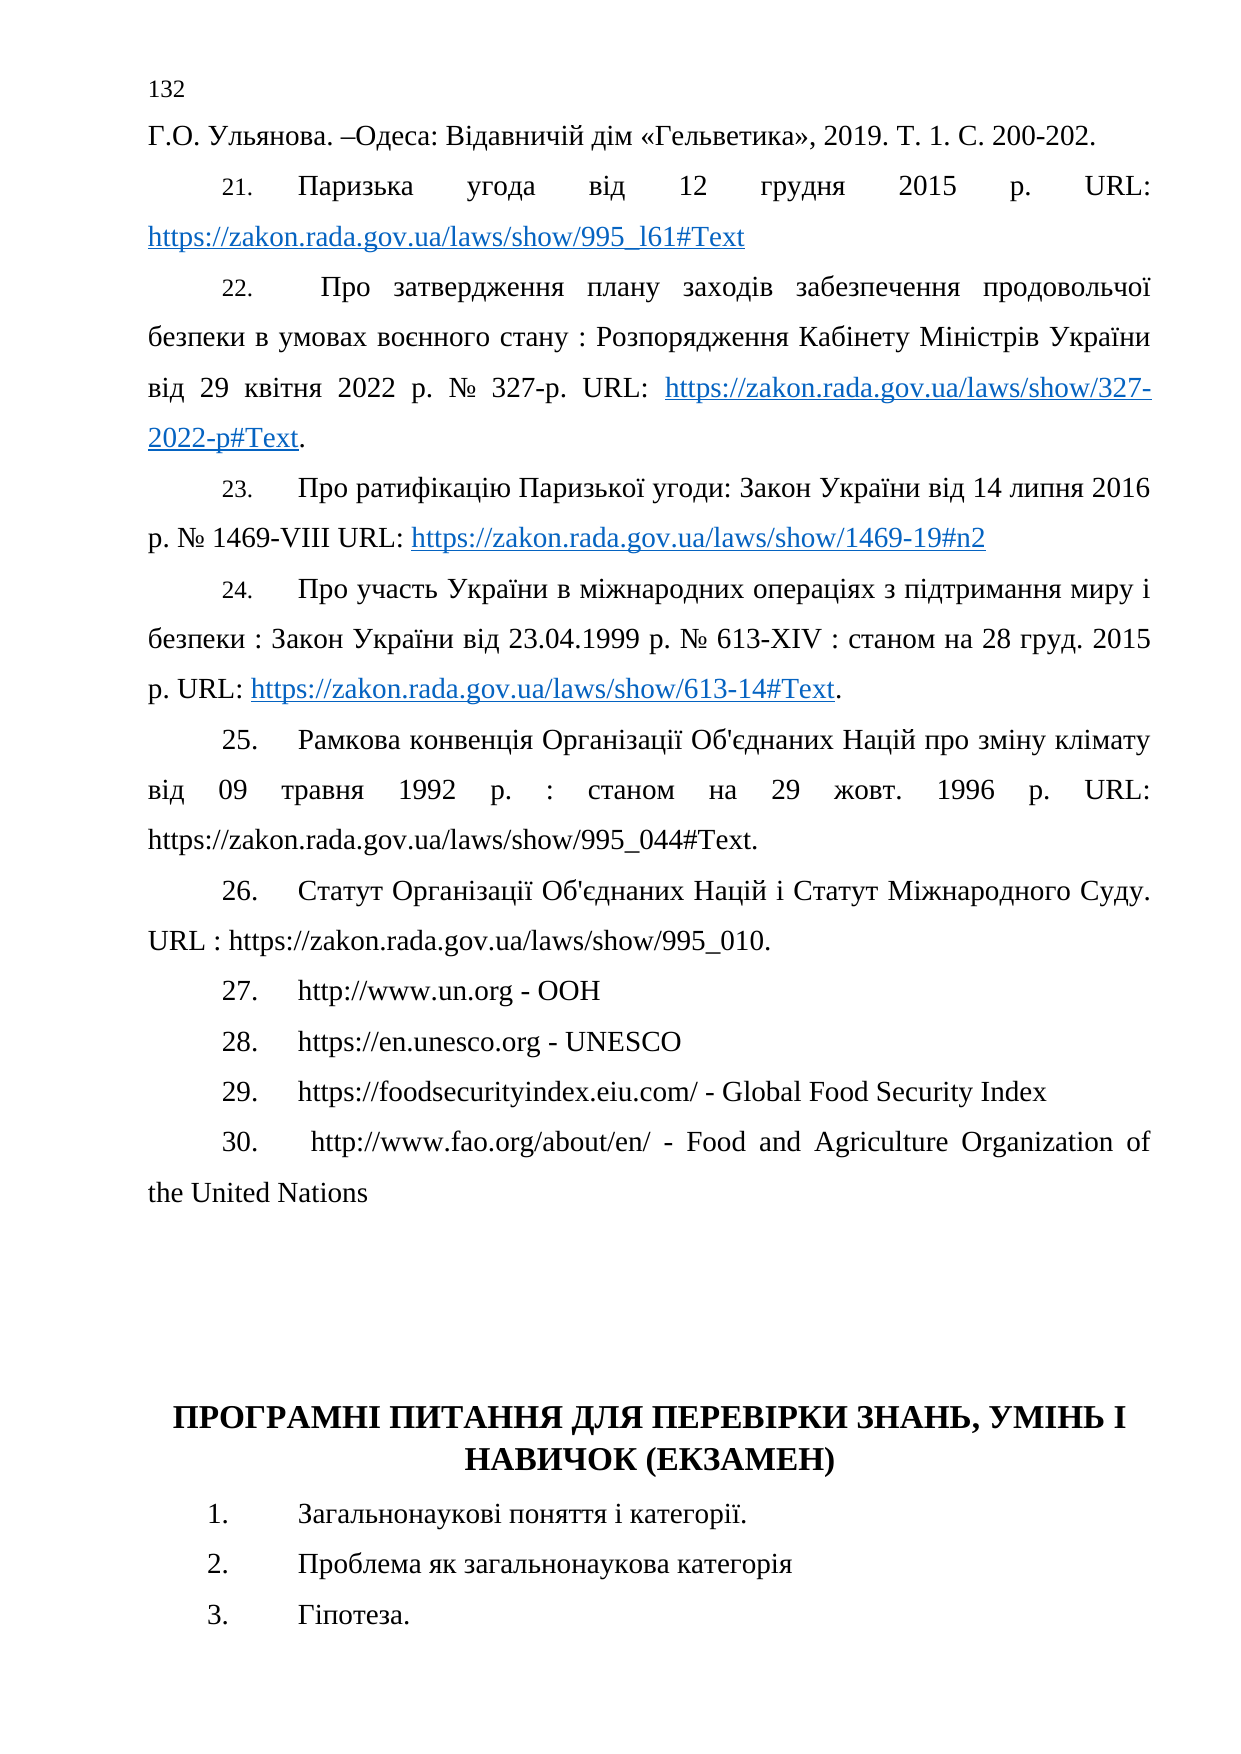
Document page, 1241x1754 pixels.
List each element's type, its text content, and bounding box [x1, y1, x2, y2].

list Про ратифікацію Паризької угоди: Закон України від 14 липня 2016 р. № 1469-VIII URL: https://zakon.rada.gov.ua/laws/show/1469-19#n2 [148, 470, 1152, 554]
list Г.О. Ульянова. –Одеса: Відавничій дім «Гельветика», 2019. Т. 1. С. 200-202. [148, 118, 1152, 152]
list Гіпотеза. [148, 1597, 1152, 1631]
list Статут Організації Об'єднаних Націй і Статут Міжнародного Суду. URL : https://zakon.rada.gov.ua/laws/show/995_010. [148, 873, 1152, 957]
list Загальнонаукові поняття і категорії. [148, 1496, 1152, 1530]
list Паризька угода від 12 грудня 2015 р. URL: https://zakon.rada.gov.ua/laws/show/995_l61#Text [148, 168, 1152, 252]
list http://www.fao.org/about/en/ - Food and Agriculture Organization of the United Nations [148, 1124, 1152, 1208]
list Про затвердження плану заходів забезпечення продовольчої безпеки в умовах воєнного стану : Розпорядження Кабінету Міністрів України від 29 квітня 2022 р. № 327-р. URL: https://zakon.rada.gov.ua/laws/show/327-2022-р#Text. [148, 269, 1152, 453]
text ПРОГРАМНІ ПИТАННЯ ДЛЯ ПЕРЕВІРКИ ЗНАНЬ, УМІНЬ І НАВИЧОК (ЕКЗАМЕН) [148, 1398, 1152, 1477]
list Про участь України в міжнародних операціях з підтримання миру і безпеки : Закон України від 23.04.1999 р. № 613-XIV : станом на 28 груд. 2015 р. URL: https://zakon.rada.gov.ua/laws/show/613-14#Text. [148, 571, 1152, 705]
list Проблема як загальнонаукова категорія [148, 1547, 1152, 1580]
list Рамкова конвенція Організації Об'єднаних Націй про зміну клімату від 09 травня 1992 р. : станом на 29 жовт. 1996 р. URL: https://zakon.rada.gov.ua/laws/show/995_044#Text. [148, 722, 1152, 856]
list http://www.un.org - ООН [148, 973, 1152, 1007]
list https://foodsecurityindex.eiu.com/ - Global Food Security Index [148, 1074, 1152, 1108]
list https://en.unesco.org - UNESCO [148, 1024, 1152, 1057]
